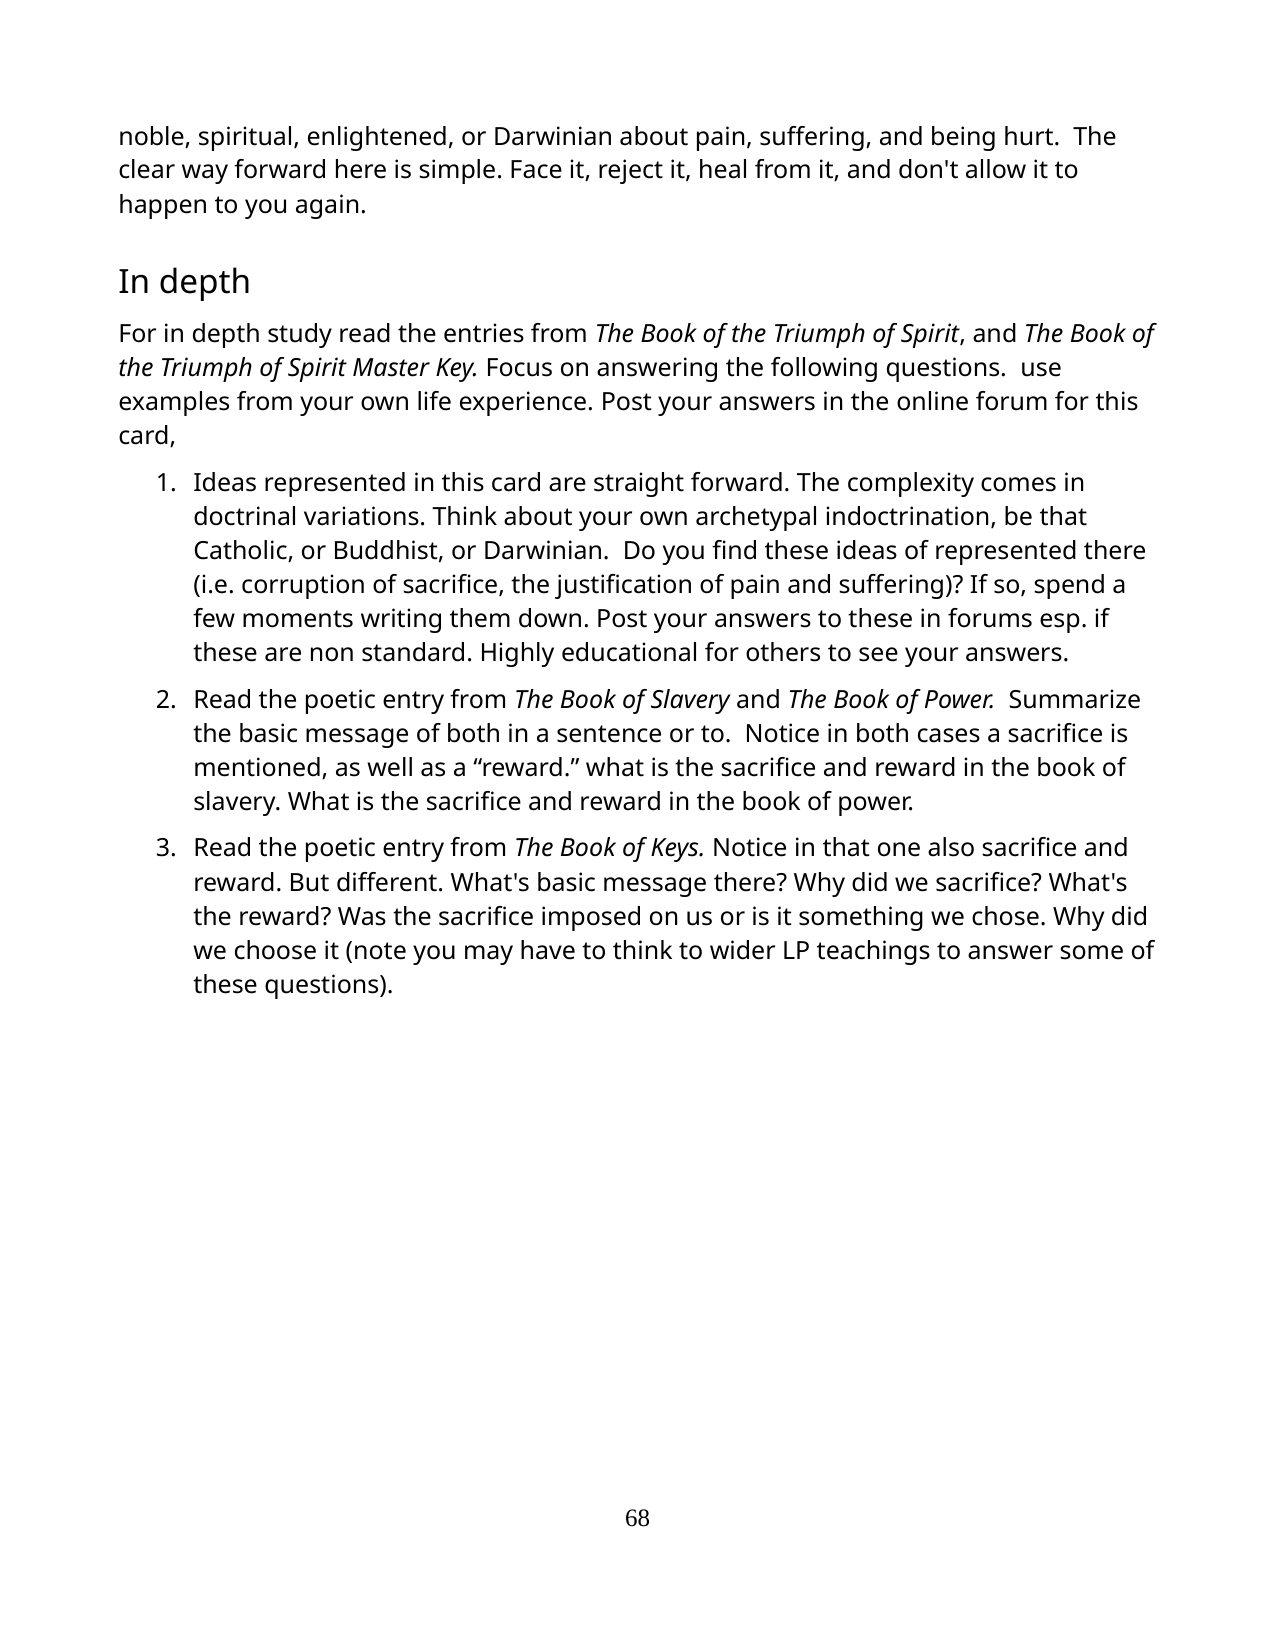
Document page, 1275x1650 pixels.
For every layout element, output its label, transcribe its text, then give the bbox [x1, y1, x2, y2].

subtitle In depth [118, 258, 1157, 303]
list Read the poetic entry from The Book of Keys. Notice in that one also sacrifice and reward. But different. What's basic message there? Why did we sacrifice? What's the reward? Was the sacrifice imposed on us or is it something we chose. Why did we choose it (note you may have to think to wider LP teachings to answer some of these questions). [156, 830, 1157, 1000]
text For in depth study read the entries from The Book of the Triumph of Spirit, and The Book of the Triumph of Spirit Master Key. Focus on answering the following questions. use examples from your own life experience. Post your answers in the online forum for this card, [118, 316, 1157, 452]
list Read the poetic entry from The Book of Slavery and The Book of Power. Summarize the basic message of both in a sentence or to. Notice in both cases a sacrifice is mentioned, as well as a “reward.” what is the sacrifice and reward in the book of slavery. What is the sacrifice and reward in the book of power. [156, 681, 1157, 818]
text noble, spiritual, enlightened, or Darwinian about pain, suffering, and being hurt. The clear way forward here is simple. Face it, reject it, heal from it, and don't allow it to happen to you again. [118, 118, 1157, 220]
list Ideas represented in this card are straight forward. The complexity comes in doctrinal variations. Think about your own archetypal indoctrination, be that Catholic, or Buddhist, or Darwinian. Do you find these ideas of represented there (i.e. corruption of sacrifice, the justification of pain and suffering)? If so, spend a few moments writing them down. Post your answers to these in forums esp. if these are non standard. Highly educational for others to see your answers. [156, 464, 1157, 669]
